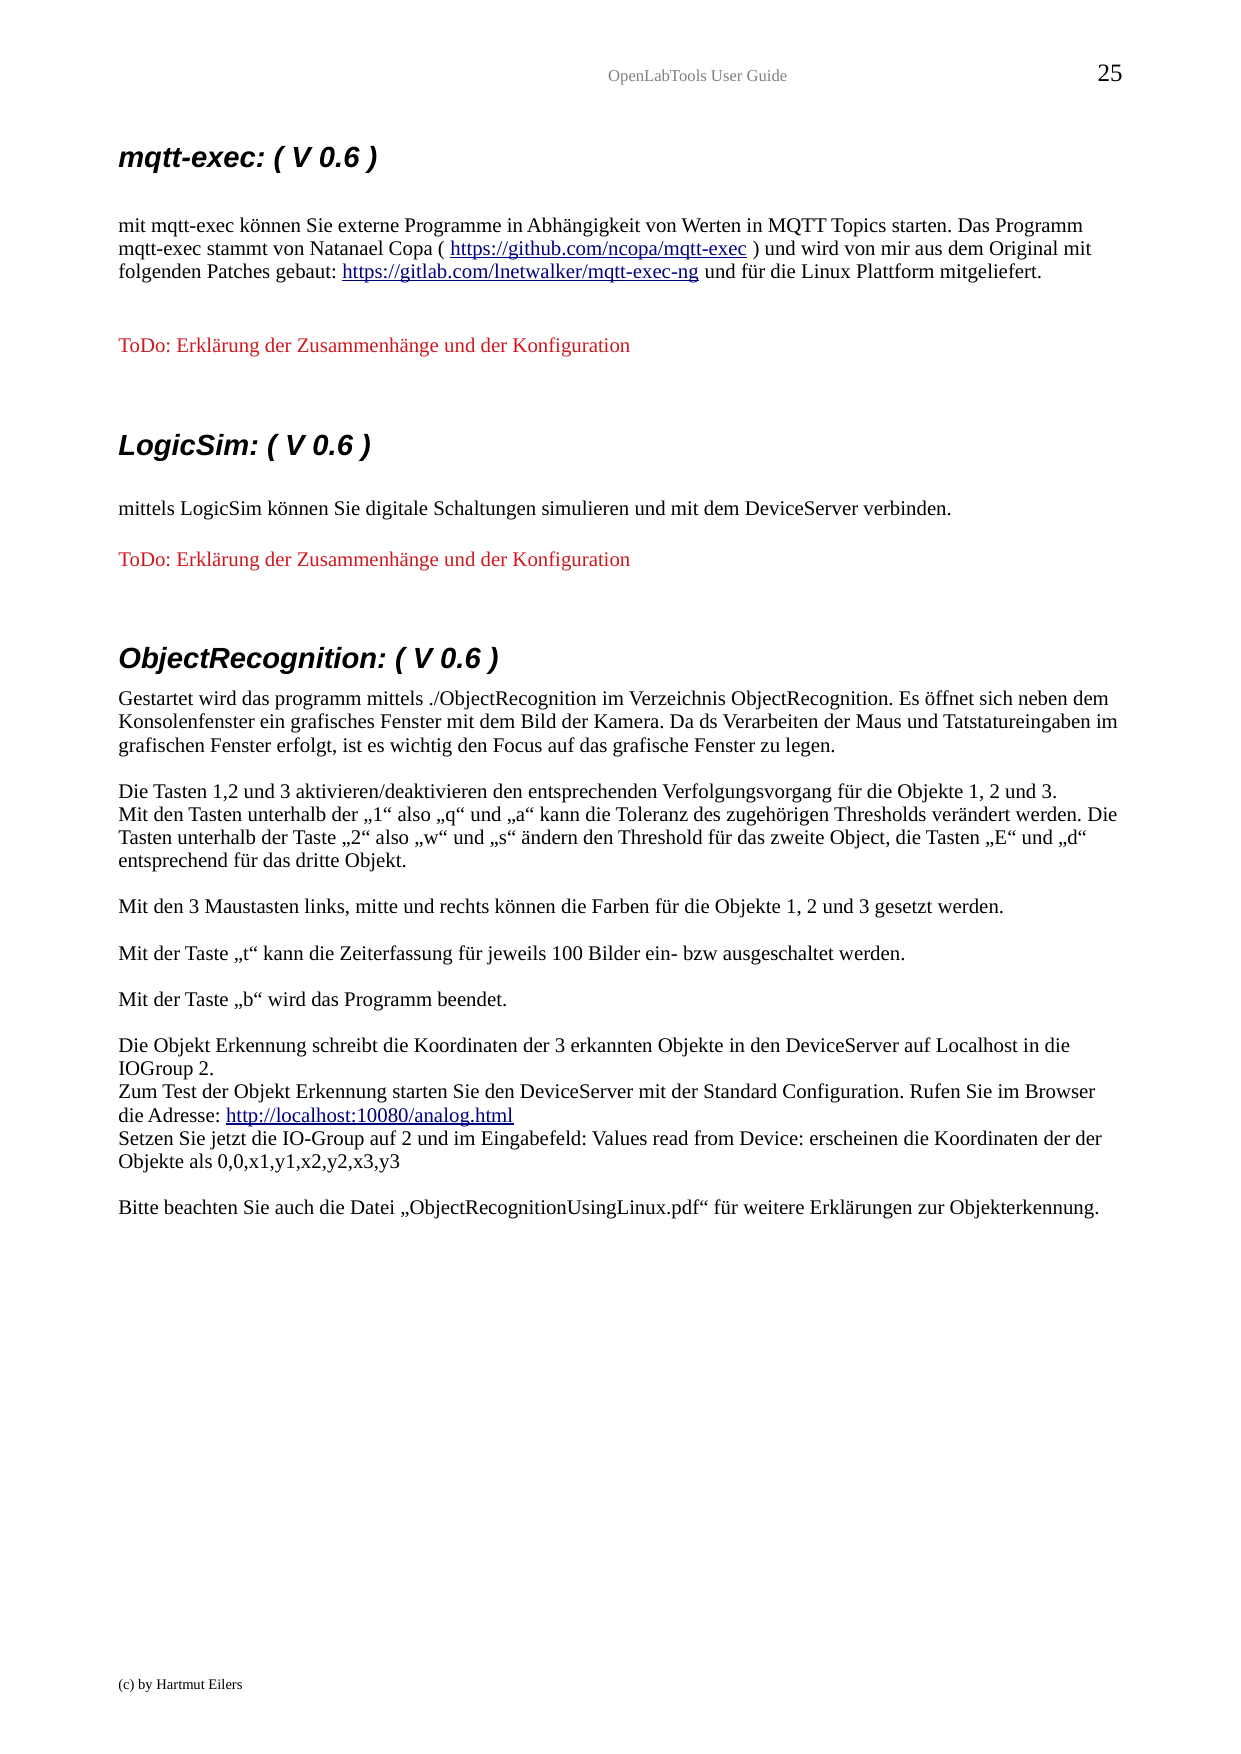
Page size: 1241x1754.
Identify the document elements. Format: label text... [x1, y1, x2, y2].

subtitle mqtt-exec: ( V 0.6 ) [118, 141, 1122, 174]
text Gestartet wird das programm mittels ./ObjectRecognition im Verzeichnis ObjectRecognition. Es öffnet sich neben dem Konsolenfenster ein grafisches Fenster mit dem Bild der Kamera. Da ds Verarbeiten der Maus und Tatstatureingaben im grafischen Fenster erfolgt, ist es wichtig den Focus auf das grafische Fenster zu legen. Die Tasten 1,2 und 3 aktivieren/deaktivieren den entsprechenden Verfolgungsvorgang für die Objekte 1, 2 und 3. Mit den Tasten unterhalb der „1“ also „q“ und „a“ kann die Toleranz des zugehörigen Thresholds verändert werden. Die Tasten unterhalb der Taste „2“ also „w“ und „s“ ändern den Threshold für das zweite Object, die Tasten „E“ und „d“ entsprechend für das dritte Objekt. Mit den 3 Maustasten links, mitte und rechts können die Farben für die Objekte 1, 2 und 3 gesetzt werden. Mit der Taste „t“ kann die Zeiterfassung für jeweils 100 Bilder ein- bzw ausgeschaltet werden. Mit der Taste „b“ wird das Programm beendet. Die Objekt Erkennung schreibt die Koordinaten der 3 erkannten Objekte in den DeviceServer auf Localhost in die IOGroup 2. Zum Test der Objekt Erkennung starten Sie den DeviceServer mit der Standard Configuration. Rufen Sie im Browser die Adresse: http://localhost:10080/analog.html Setzen Sie jetzt die IO-Group auf 2 und im Eingabefeld: Values read from Device: erscheinen die Koordinaten der der Objekte als 0,0,x1,y1,x2,y2,x3,y3 Bitte beachten Sie auch die Datei „ObjectRecognitionUsingLinux.pdf“ für weitere Erklärungen zur Objekterkennung. [118, 687, 1122, 1219]
subtitle ObjectRecognition: ( V 0.6 ) [118, 642, 1122, 675]
text mit mqtt-exec können Sie externe Programme in Abhängigkeit von Werten in MQTT Topics starten. Das Programm mqtt-exec stammt von Natanael Copa ( https://github.com/ncopa/mqtt-exec ) und wird von mir aus dem Original mit folgenden Patches gebaut: https://gitlab.com/lnetwalker/mqtt-exec-ng und für die Linux Plattform mitgeliefert. [118, 214, 1122, 307]
subtitle LogicSim: ( V 0.6 ) [118, 429, 1122, 461]
text ToDo: Erklärung der Zusammenhänge und der Konfiguration [118, 548, 1122, 571]
text mittels LogicSim können Sie digitale Schaltungen simulieren und mit dem DeviceServer verbinden. [118, 497, 1122, 520]
text ToDo: Erklärung der Zusammenhänge und der Konfiguration [118, 334, 1122, 357]
